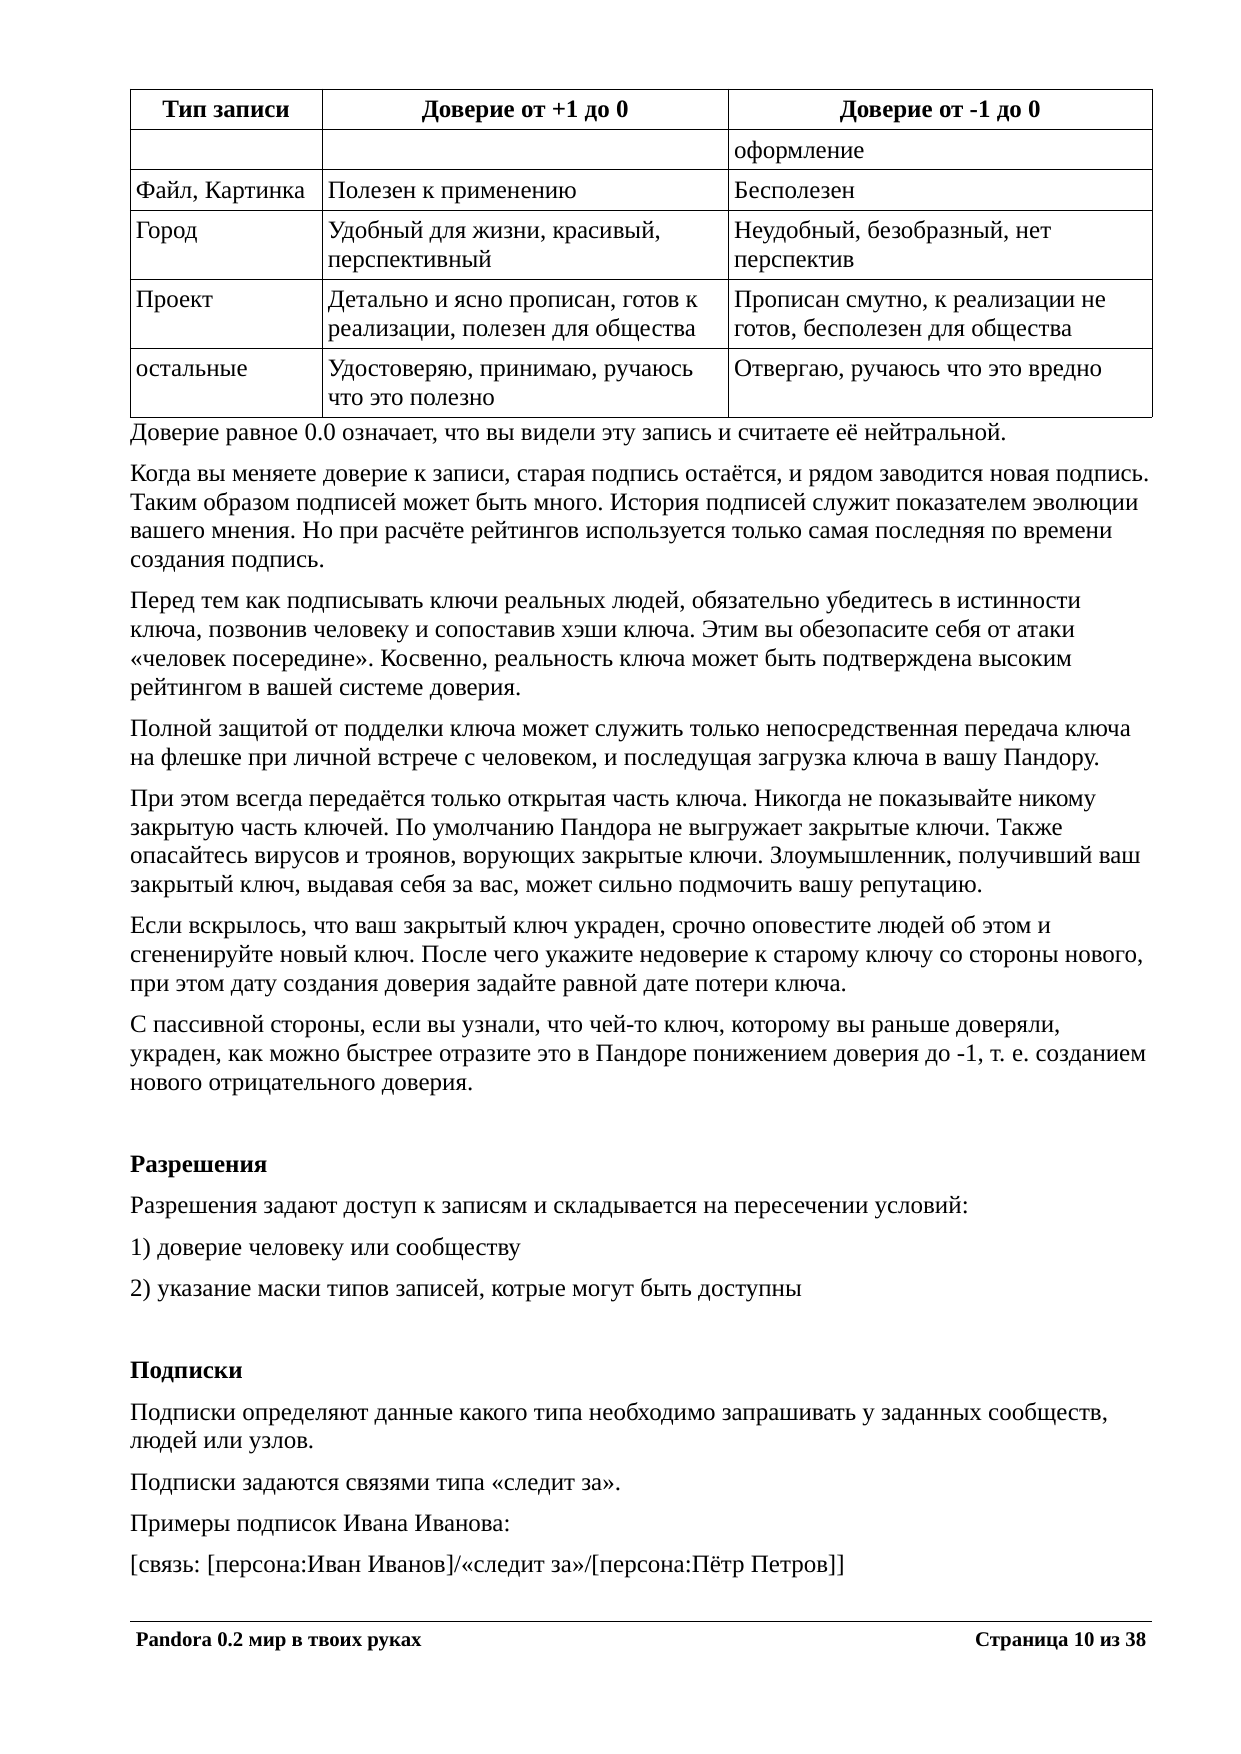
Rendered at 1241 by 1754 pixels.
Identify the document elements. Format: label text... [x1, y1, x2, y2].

text Если вскрылось, что ваш закрытый ключ украден, срочно оповестите людей об этом и сгененируйте новый ключ. После чего укажите недоверие к старому ключу со стороны нового, при этом дату создания доверия задайте равной дате потери ключа. [130, 911, 1152, 997]
text Разрешения задают доступ к записям и складывается на пересечении условий: [130, 1191, 1152, 1219]
text Разрешения [130, 1149, 1152, 1178]
table_header Доверие от -1 до 0 [729, 90, 1152, 129]
table_cell оформление [729, 130, 1152, 169]
text Подписки задаются связями типа «следит за». [130, 1467, 1152, 1496]
text 1) доверие человеку или сообществу [130, 1232, 1152, 1261]
text Подписки определяют данные какого типа необходимо запрашивать у заданных сообществ, людей или узлов. [130, 1397, 1152, 1454]
table_cell остальные [131, 349, 322, 417]
text Когда вы меняете доверие к записи, старая подпись остаётся, и рядом заводится новая подпись. Таким образом подписей может быть много. История подписей служит показателем эволюции вашего мнения. Но при расчёте рейтингов используется только самая последняя по времени создания подпись. [130, 458, 1152, 573]
table_cell Проект [131, 280, 322, 348]
table_cell Детально и ясно прописан, готов к реализации, полезен для общества [323, 280, 728, 348]
table_cell Удобный для жизни, красивый, перспективный [323, 211, 728, 278]
table_cell Отвергаю, ручаюсь что это вредно [729, 349, 1152, 417]
text При этом всегда передаётся только открытая часть ключа. Никогда не показывайте никому закрытую часть ключей. По умолчанию Пандора не выгружает закрытые ключи. Также опасайтесь вирусов и троянов, ворующих закрытые ключи. Злоумышленник, получивший ваш закрытый ключ, выдавая себя за вас, может сильно подмочить вашу репутацию. [130, 783, 1152, 898]
table_cell [131, 130, 322, 169]
table_header Тип записи [131, 90, 322, 129]
text 2) указание маски типов записей, котрые могут быть доступны [130, 1273, 1152, 1302]
text Подписки [130, 1356, 1152, 1384]
table_cell Неудобный, безобразный, нет перспектив [729, 211, 1152, 278]
table_cell Удостоверяю, принимаю, ручаюсь что это полезно [323, 349, 728, 417]
table_header Доверие от +1 до 0 [323, 90, 728, 129]
table_cell Прописан смутно, к реализации не готов, бесполезен для общества [729, 280, 1152, 348]
text Полной защитой от подделки ключа может служить только непосредственная передача ключа на флешке при личной встрече с человеком, и последущая загрузка ключа в вашу Пандору. [130, 713, 1152, 771]
text [связь: [персона:Иван Иванов]/«следит за»/[персона:Пётр Петров]] [130, 1549, 1152, 1578]
table_cell [323, 130, 728, 169]
table_cell Бесполезен [729, 170, 1152, 209]
text Доверие равное 0.0 означает, что вы видели эту запись и считаете её нейтральной. [130, 418, 1152, 446]
table_cell Файл, Картинка [131, 170, 322, 209]
text Перед тем как подписывать ключи реальных людей, обязательно убедитесь в истинности ключа, позвонив человеку и сопоставив хэши ключа. Этим вы обезопасите себя от атаки «человек посередине». Косвенно, реальность ключа может быть подтверждена высоким рейтингом в вашей системе доверия. [130, 586, 1152, 701]
text С пассивной стороны, если вы узнали, что чей-то ключ, которому вы раньше доверяли, украден, как можно быстрее отразите это в Пандоре понижением доверия до -1, т. е. созданием нового отрицательного доверия. [130, 1009, 1152, 1096]
table_cell Город [131, 211, 322, 278]
text Примеры подписок Ивана Иванова: [130, 1508, 1152, 1537]
table_cell Полезен к применению [323, 170, 728, 209]
